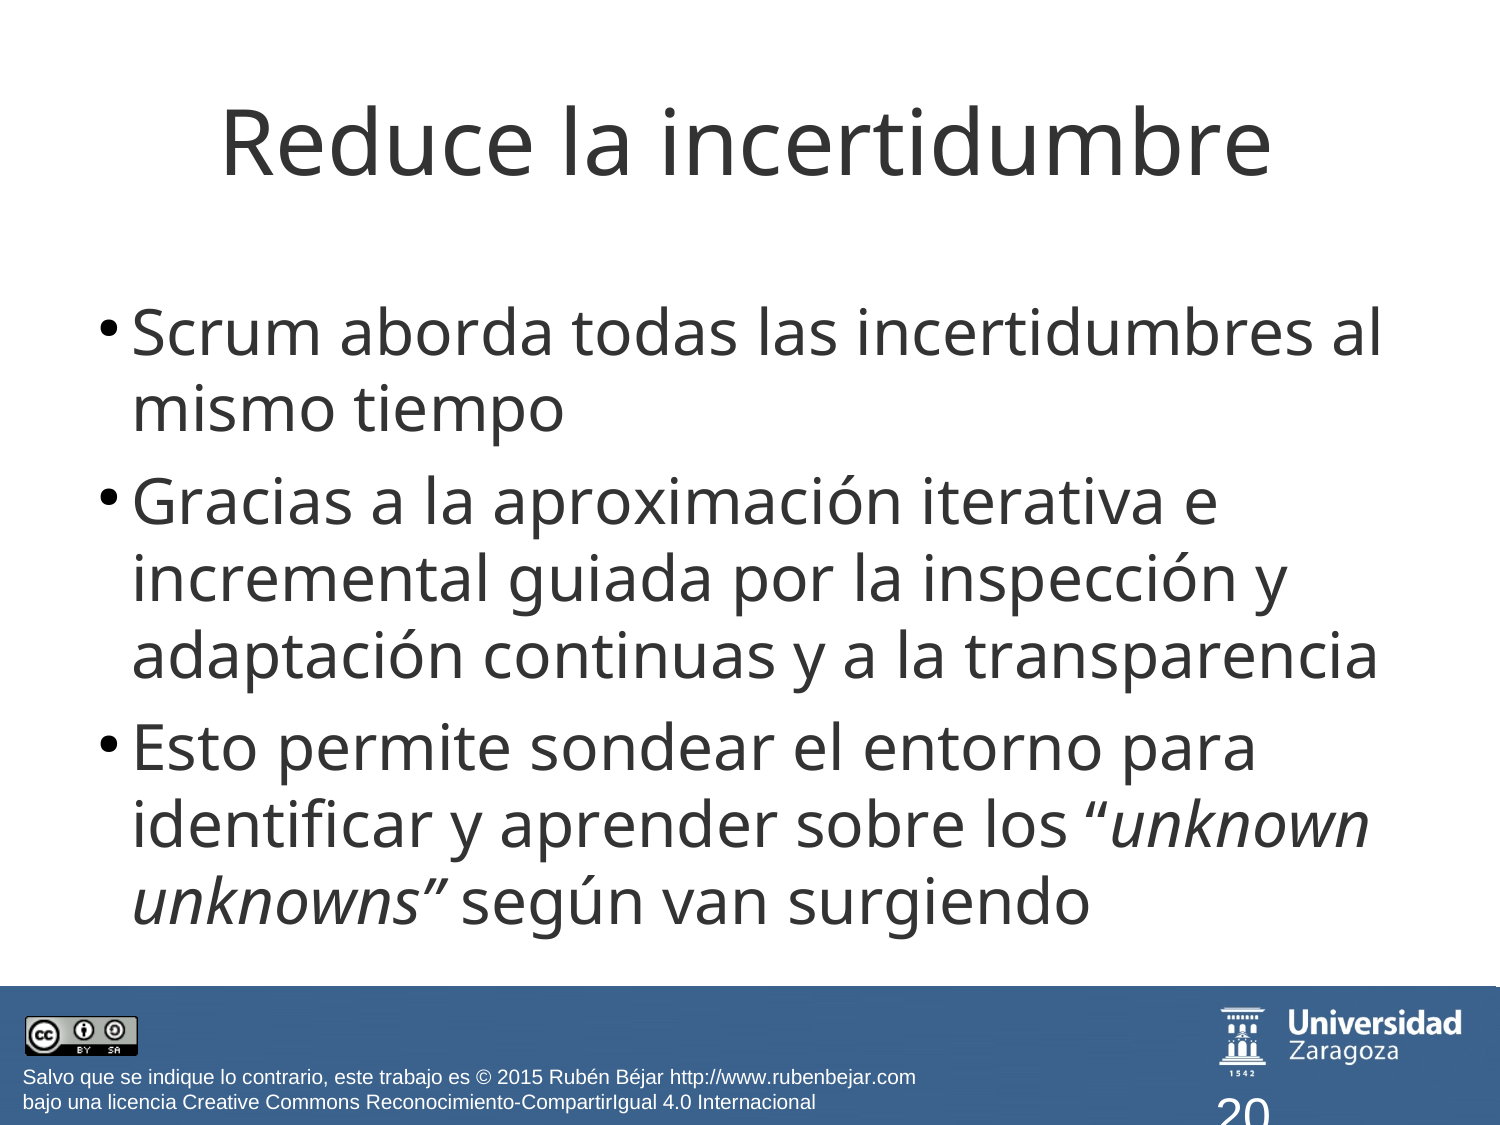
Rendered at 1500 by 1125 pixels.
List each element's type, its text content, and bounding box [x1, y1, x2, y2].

picture [0, 986, 1500, 1125]
picture [1249, 1102, 1264, 1125]
title Reduce la incertidumbre [74, 21, 1420, 257]
list Scrum aborda todas las incertidumbres al mismo tiempo Gracias a la aproximación iterativa e incremental guiada por la inspección y adaptación continuas y a la transparencia Esto permite sondear el entorno para identificar y aprender sobre los “unknown unknowns” según van surgiendo [82, 283, 1418, 957]
